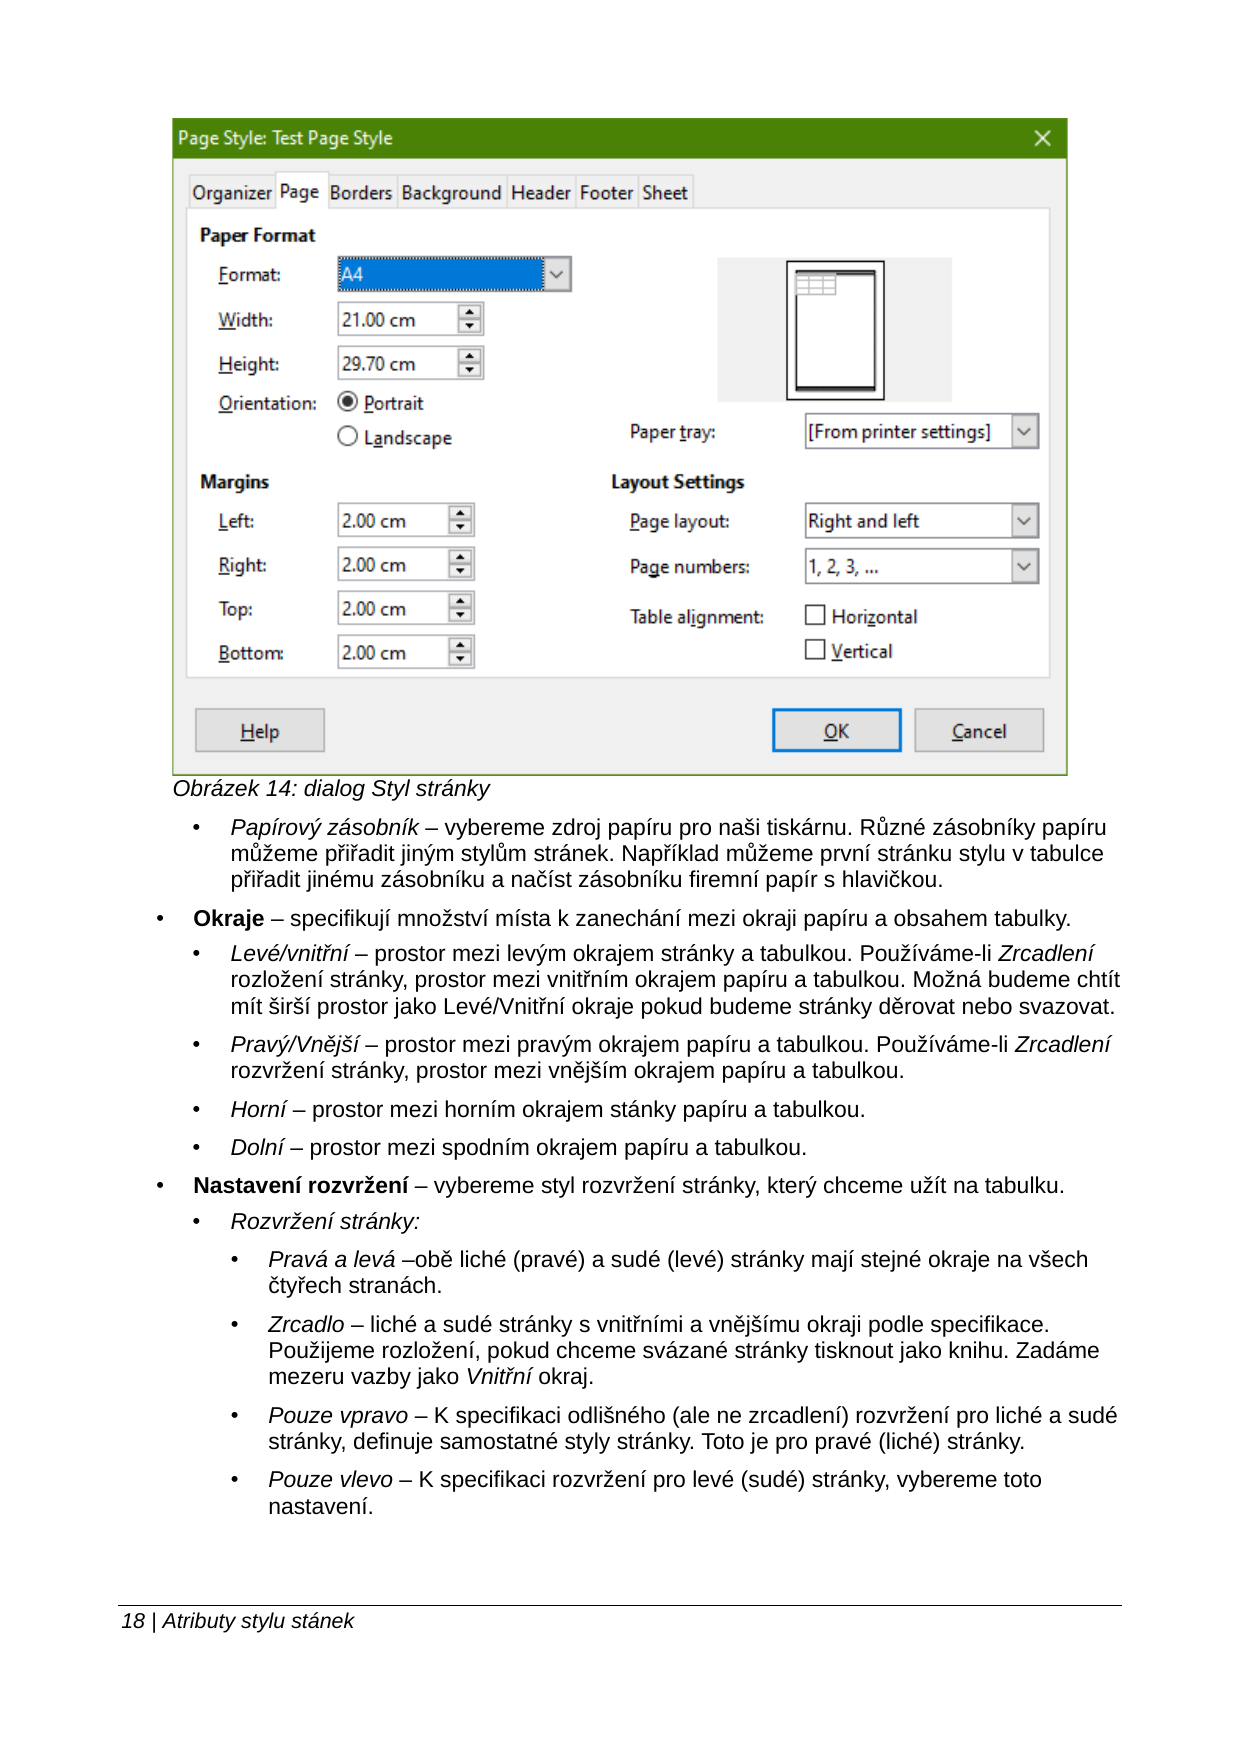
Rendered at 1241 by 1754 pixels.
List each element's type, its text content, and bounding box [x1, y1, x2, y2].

list Zrcadlo – liché a sudé stránky s vnitřními a vnějšímu okraji podle specifikace. Použijeme rozložení, pokud chceme svázané stránky tisknout jako knihu. Zadáme mezeru vazby jako Vnitřní okraj. [231, 1311, 1122, 1390]
text Obrázek 14: dialog Styl stránky [172, 776, 1068, 802]
list Pravý/Vnější – prostor mezi pravým okrajem papíru a tabulkou. Používáme-li Zrcadlení rozvržení stránky, prostor mezi vnějším okrajem papíru a tabulkou. [192, 1031, 1122, 1084]
list Papírový zásobník – vybereme zdroj papíru pro naši tiskárnu. Různé zásobníky papíru můžeme přiřadit jiným stylům stránek. Například můžeme první stránku stylu v tabulce přiřadit jinému zásobníku a načíst zásobníku firemní papír s hlavičkou. [192, 814, 1122, 893]
list Rozvržení stránky: [192, 1208, 1122, 1234]
list Okraje – specifikují množství místa k zanechání mezi okraji papíru a obsahem tabulky. [156, 905, 1122, 931]
list Pouze vlevo – K specifikaci rozvržení pro levé (sudé) stránky, vybereme toto nastavení. [231, 1466, 1122, 1519]
picture [172, 118, 1068, 776]
list Pravá a levá –obě liché (pravé) a sudé (levé) stránky mají stejné okraje na všech čtyřech stranách. [231, 1246, 1122, 1299]
list Nastavení rozvržení – vybereme styl rozvržení stránky, který chceme užít na tabulku. [156, 1172, 1122, 1199]
list Pouze vpravo – K specifikaci odlišného (ale ne zrcadlení) rozvržení pro liché a sudé stránky, definuje samostatné styly stránky. Toto je pro pravé (liché) stránky. [231, 1402, 1122, 1454]
list Horní – prostor mezi horním okrajem stánky papíru a tabulkou. [192, 1096, 1122, 1122]
list Levé/vnitřní – prostor mezi levým okrajem stránky a tabulkou. Používáme-li Zrcadlení rozložení stránky, prostor mezi vnitřním okrajem papíru a tabulkou. Možná budeme chtít mít širší prostor jako Levé/Vnitřní okraje pokud budeme stránky děrovat nebo svazovat. [192, 940, 1122, 1019]
list Dolní – prostor mezi spodním okrajem papíru a tabulkou. [192, 1134, 1122, 1160]
